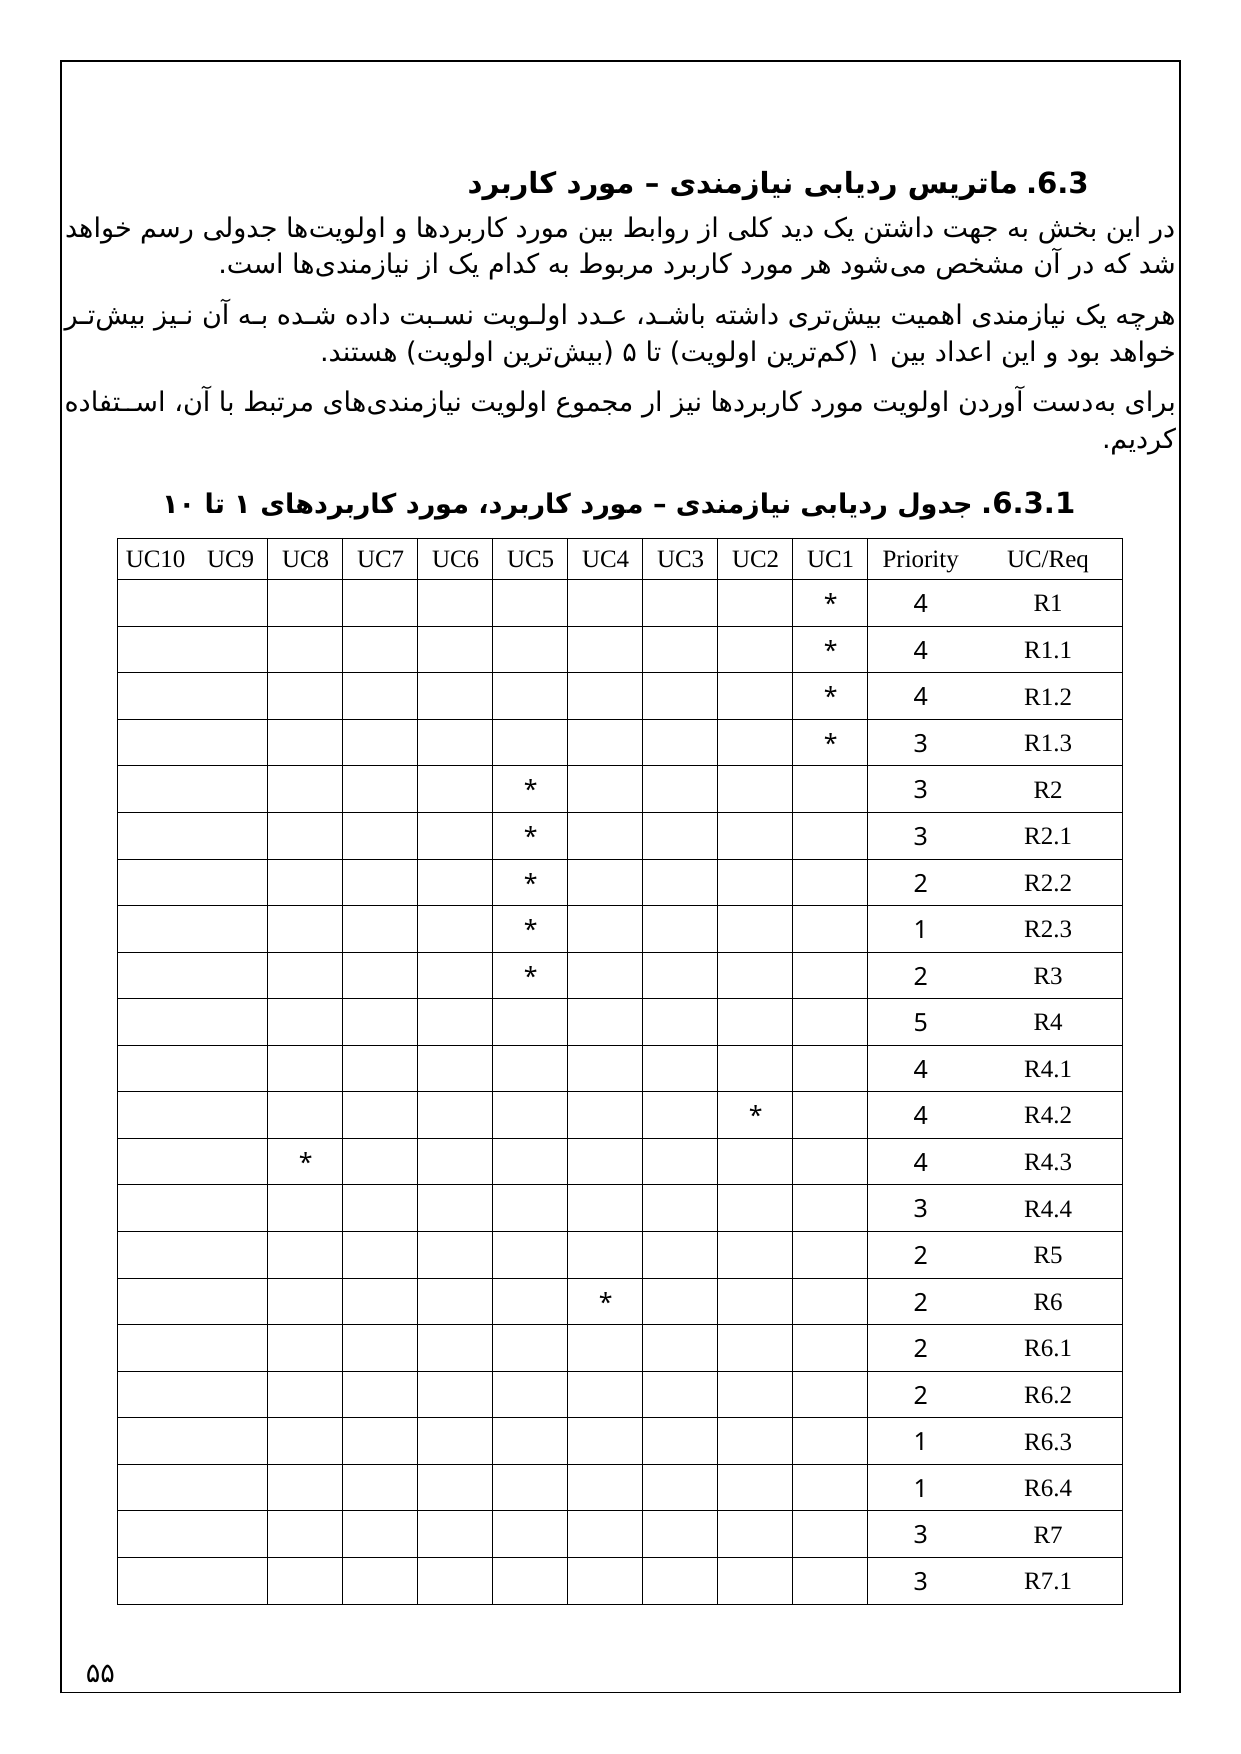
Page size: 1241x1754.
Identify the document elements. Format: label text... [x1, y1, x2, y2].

table_cell 2 [868, 1325, 973, 1371]
table_cell [268, 766, 342, 812]
table_cell * [793, 580, 867, 626]
table_cell [193, 627, 267, 672]
table_cell [568, 673, 642, 719]
table_cell R3 [973, 953, 1122, 998]
table_header UC/Req [973, 539, 1122, 579]
table_cell [268, 1372, 342, 1417]
table_cell [118, 860, 193, 905]
table_cell [193, 906, 267, 952]
table_cell 3 [868, 813, 973, 858]
table_cell [418, 1279, 492, 1324]
table_cell R7.1 [973, 1558, 1122, 1603]
table_cell [343, 953, 417, 998]
table_cell [193, 860, 267, 905]
table_cell [568, 1325, 642, 1371]
table_cell [118, 1511, 193, 1557]
table_cell R6 [973, 1279, 1122, 1324]
table_cell * [793, 627, 867, 672]
table_cell R5 [973, 1232, 1122, 1277]
table_cell * [793, 720, 867, 765]
table_cell [118, 813, 193, 858]
table_header UC2 [718, 539, 792, 579]
table_cell [343, 673, 417, 719]
table_cell R1.3 [973, 720, 1122, 765]
table_cell [493, 1279, 567, 1324]
table_cell [268, 1511, 342, 1557]
table_cell [193, 1185, 267, 1231]
table_cell 1 [868, 1465, 973, 1510]
table_cell [718, 1511, 792, 1557]
table_cell 4 [868, 580, 973, 626]
table_cell [643, 1185, 717, 1231]
table_cell [718, 1418, 792, 1464]
table_cell [493, 1092, 567, 1138]
table_cell [793, 1418, 867, 1464]
table_cell [193, 1511, 267, 1557]
table_cell [418, 1558, 492, 1603]
table_header UC3 [643, 539, 717, 579]
table_cell [118, 580, 193, 626]
table_cell [343, 1372, 417, 1417]
table_cell [343, 766, 417, 812]
table_cell [418, 813, 492, 858]
table_cell [568, 766, 642, 812]
table_cell [118, 720, 193, 765]
table_header Priority [868, 539, 973, 579]
table_cell [493, 580, 567, 626]
table_cell [343, 1185, 417, 1231]
table_cell [418, 673, 492, 719]
table_cell [418, 1418, 492, 1464]
table_cell [793, 1465, 867, 1510]
table_cell [118, 1139, 193, 1184]
table_cell [568, 813, 642, 858]
table_cell [643, 1232, 717, 1277]
table_header UC6 [418, 539, 492, 579]
table_cell 3 [868, 1558, 973, 1603]
table_cell [793, 953, 867, 998]
table_cell [718, 1465, 792, 1510]
table_cell [793, 766, 867, 812]
table_cell [643, 1558, 717, 1603]
table_cell [118, 1046, 193, 1091]
table_cell [643, 673, 717, 719]
table_cell [718, 953, 792, 998]
table_cell [643, 720, 717, 765]
table_cell [793, 999, 867, 1045]
table_header UC1 [793, 539, 867, 579]
table_cell [493, 673, 567, 719]
table_cell * [568, 1279, 642, 1324]
text هرچه یک نیازمندی اهمیت بیش‌تری داشته باشد، عدد اولویت نسبت داده شده به آن نیز بیش‌تر خواهد بود و این اعداد بین ۱ (کم‌ترین اولویت) تا ۵ (بیش‌ترین اولویت) هستند. [64, 300, 1176, 367]
table_cell [718, 1232, 792, 1277]
table_cell [343, 1139, 417, 1184]
table_cell R4.4 [973, 1185, 1122, 1231]
table_cell [268, 1092, 342, 1138]
table_cell [568, 627, 642, 672]
table_cell [493, 1046, 567, 1091]
table_cell [343, 1511, 417, 1557]
table_cell [343, 1558, 417, 1603]
table_cell R4.3 [973, 1139, 1122, 1184]
table_cell [118, 1418, 193, 1464]
table_cell [418, 1372, 492, 1417]
table_cell [343, 720, 417, 765]
table_cell [268, 1418, 342, 1464]
table_cell [268, 1465, 342, 1510]
table_cell [793, 1372, 867, 1417]
table_cell 2 [868, 860, 973, 905]
table_cell [643, 953, 717, 998]
table_cell [718, 673, 792, 719]
text در این بخش به جهت داشتن یک دید کلی از روابط بین مورد کاربردها و اولویت‌ها جدولی رسم خواهد شد که در آن مشخص می‌شود هر مورد کاربرد مربوط به کدام یک از نیازمندی‌ها است. [64, 213, 1176, 280]
table_cell [193, 720, 267, 765]
table_cell [193, 1325, 267, 1371]
table_cell [193, 766, 267, 812]
table_cell [493, 1372, 567, 1417]
table_cell [568, 1092, 642, 1138]
table_cell 4 [868, 1046, 973, 1091]
table_cell [118, 1558, 193, 1603]
table_cell [643, 766, 717, 812]
table_cell [193, 1139, 267, 1184]
table_cell [493, 999, 567, 1045]
table_cell [718, 906, 792, 952]
table_cell [718, 860, 792, 905]
table_cell [643, 1418, 717, 1464]
table_cell [568, 953, 642, 998]
table_cell [643, 1372, 717, 1417]
table_cell * [493, 953, 567, 998]
table_cell [493, 1185, 567, 1231]
table_cell [418, 1511, 492, 1557]
table_cell [418, 720, 492, 765]
table_cell [343, 580, 417, 626]
table_cell R7 [973, 1511, 1122, 1557]
table_cell [268, 1046, 342, 1091]
table_cell [418, 1046, 492, 1091]
table_cell [493, 627, 567, 672]
table_cell [193, 953, 267, 998]
table_cell [193, 1092, 267, 1138]
table_cell R2.3 [973, 906, 1122, 952]
table_cell [643, 1511, 717, 1557]
table_cell * [493, 766, 567, 812]
table_cell [418, 627, 492, 672]
table_cell [718, 1372, 792, 1417]
table_header UC4 [568, 539, 642, 579]
table_cell [418, 1139, 492, 1184]
table_cell R1 [973, 580, 1122, 626]
table_cell [418, 953, 492, 998]
table_cell [568, 1558, 642, 1603]
table_cell 3 [868, 1511, 973, 1557]
table_cell 3 [868, 1185, 973, 1231]
table_cell [793, 1279, 867, 1324]
table_cell [418, 1232, 492, 1277]
table_cell [643, 1279, 717, 1324]
table_cell [793, 1325, 867, 1371]
table_cell [418, 860, 492, 905]
table_cell [718, 1185, 792, 1231]
table_cell [568, 1418, 642, 1464]
table_cell 4 [868, 627, 973, 672]
table_cell R1.2 [973, 673, 1122, 719]
table_cell [643, 1092, 717, 1138]
table_cell [268, 860, 342, 905]
table_cell [268, 627, 342, 672]
table_cell R6.4 [973, 1465, 1122, 1510]
table_cell [493, 1418, 567, 1464]
table_cell [193, 580, 267, 626]
table_cell [268, 1325, 342, 1371]
table_cell [418, 999, 492, 1045]
subtitle جدول ردیابی نیازمندی – مورد کاربرد، مورد کاربردهای ۱ تا ۱۰ [64, 486, 981, 520]
table_cell [343, 1465, 417, 1510]
table_cell [268, 673, 342, 719]
table_cell [793, 1558, 867, 1603]
table_cell [343, 1279, 417, 1324]
table_cell [568, 1511, 642, 1557]
table_cell [493, 1139, 567, 1184]
table_cell [718, 1139, 792, 1184]
table_cell [643, 906, 717, 952]
table_cell [793, 1092, 867, 1138]
table_cell [118, 1232, 193, 1277]
table_cell [568, 1185, 642, 1231]
table_cell [643, 1046, 717, 1091]
table_cell [193, 1232, 267, 1277]
table_cell * [793, 673, 867, 719]
table_cell [793, 1185, 867, 1231]
table_cell [193, 673, 267, 719]
table_cell [568, 1465, 642, 1510]
table_cell * [493, 813, 567, 858]
table_cell 3 [868, 720, 973, 765]
table_cell [268, 580, 342, 626]
table_cell R4 [973, 999, 1122, 1045]
table_cell [268, 906, 342, 952]
table_cell 1 [868, 1418, 973, 1464]
table_header UC5 [493, 539, 567, 579]
table_cell [343, 906, 417, 952]
table_cell [268, 953, 342, 998]
table_cell [193, 999, 267, 1045]
table_cell [193, 813, 267, 858]
table_cell [418, 580, 492, 626]
table_cell * [268, 1139, 342, 1184]
table_cell [568, 720, 642, 765]
table_cell [118, 1465, 193, 1510]
table_cell [193, 1465, 267, 1510]
table_cell R2.1 [973, 813, 1122, 858]
table_cell [568, 1372, 642, 1417]
table_cell [118, 1185, 193, 1231]
table_cell [493, 1465, 567, 1510]
table_cell [118, 999, 193, 1045]
table_header UC9 [193, 539, 267, 579]
table_cell [418, 1325, 492, 1371]
table_cell [793, 1511, 867, 1557]
table_cell [268, 999, 342, 1045]
table_cell [568, 906, 642, 952]
table_header UC10 [118, 539, 193, 579]
table_cell [643, 813, 717, 858]
table_cell [568, 1232, 642, 1277]
table_cell [718, 1279, 792, 1324]
table_cell [343, 1325, 417, 1371]
table_cell [643, 1465, 717, 1510]
table_cell [568, 1046, 642, 1091]
table_cell [343, 860, 417, 905]
table_cell [118, 673, 193, 719]
table_cell [793, 1139, 867, 1184]
table_cell [643, 580, 717, 626]
table_cell [718, 1325, 792, 1371]
table_cell * [493, 906, 567, 952]
table_header UC7 [343, 539, 417, 579]
table_cell * [718, 1092, 792, 1138]
table_cell [118, 1325, 193, 1371]
table_cell [793, 813, 867, 858]
table_header UC8 [268, 539, 342, 579]
table_cell [793, 1232, 867, 1277]
table_cell [718, 1558, 792, 1603]
table_cell [493, 1325, 567, 1371]
table_cell [343, 1046, 417, 1091]
table_cell [568, 580, 642, 626]
table_cell [343, 813, 417, 858]
table_cell [343, 1092, 417, 1138]
table_cell R2.2 [973, 860, 1122, 905]
table_cell [343, 999, 417, 1045]
table_cell [718, 766, 792, 812]
table_cell [193, 1558, 267, 1603]
table_cell [268, 1185, 342, 1231]
table_cell R1.1 [973, 627, 1122, 672]
table_cell R4.1 [973, 1046, 1122, 1091]
table_cell [193, 1418, 267, 1464]
text برای به‌دست آوردن اولویت مورد کاربردها نیز ار مجموع اولویت نیازمندی‌های مرتبط با آن، استفاده کردیم. [64, 387, 1176, 454]
table_cell [718, 813, 792, 858]
table_cell [793, 1046, 867, 1091]
table_cell [193, 1279, 267, 1324]
table_cell R6.1 [973, 1325, 1122, 1371]
table_cell [568, 860, 642, 905]
table_cell 1 [868, 906, 973, 952]
table_cell [118, 1279, 193, 1324]
table_cell [418, 1185, 492, 1231]
table_cell [718, 720, 792, 765]
table_cell R6.3 [973, 1418, 1122, 1464]
table_cell 4 [868, 1092, 973, 1138]
table_cell [643, 1325, 717, 1371]
table_cell 2 [868, 1372, 973, 1417]
table_cell [718, 999, 792, 1045]
table_cell 4 [868, 673, 973, 719]
table_cell [643, 627, 717, 672]
table_cell 4 [868, 1139, 973, 1184]
table_cell [118, 766, 193, 812]
table_cell 2 [868, 1232, 973, 1277]
table_cell [493, 1232, 567, 1277]
table_cell [418, 1465, 492, 1510]
table_cell [418, 766, 492, 812]
table_cell [718, 627, 792, 672]
table_cell 2 [868, 953, 973, 998]
table_cell [118, 953, 193, 998]
table_cell [118, 906, 193, 952]
table_cell [193, 1046, 267, 1091]
table_cell [193, 1372, 267, 1417]
table_cell * [493, 860, 567, 905]
table_cell [268, 1558, 342, 1603]
table_cell [343, 1232, 417, 1277]
table_cell [493, 1511, 567, 1557]
table_cell [793, 906, 867, 952]
table_cell [268, 1279, 342, 1324]
table_cell [418, 1092, 492, 1138]
table_cell [718, 1046, 792, 1091]
table_cell [493, 720, 567, 765]
table_cell [568, 1139, 642, 1184]
table_cell [268, 813, 342, 858]
table_cell [643, 999, 717, 1045]
table_cell [568, 999, 642, 1045]
table_cell [718, 580, 792, 626]
table_cell [793, 860, 867, 905]
table_cell [118, 1092, 193, 1138]
subtitle ماتریس ردیابی نیازمندی – مورد کاربرد [64, 166, 1026, 200]
table_cell [343, 627, 417, 672]
table_cell [493, 1558, 567, 1603]
table_cell R2 [973, 766, 1122, 812]
table_cell R6.2 [973, 1372, 1122, 1417]
table_cell [643, 860, 717, 905]
table_cell [418, 906, 492, 952]
table_cell [268, 1232, 342, 1277]
table_cell 2 [868, 1279, 973, 1324]
table_cell 5 [868, 999, 973, 1045]
table_cell R4.2 [973, 1092, 1122, 1138]
table_cell [343, 1418, 417, 1464]
table_cell [268, 720, 342, 765]
table_cell [643, 1139, 717, 1184]
table_cell 3 [868, 766, 973, 812]
table_cell [118, 627, 193, 672]
table_cell [118, 1372, 193, 1417]
